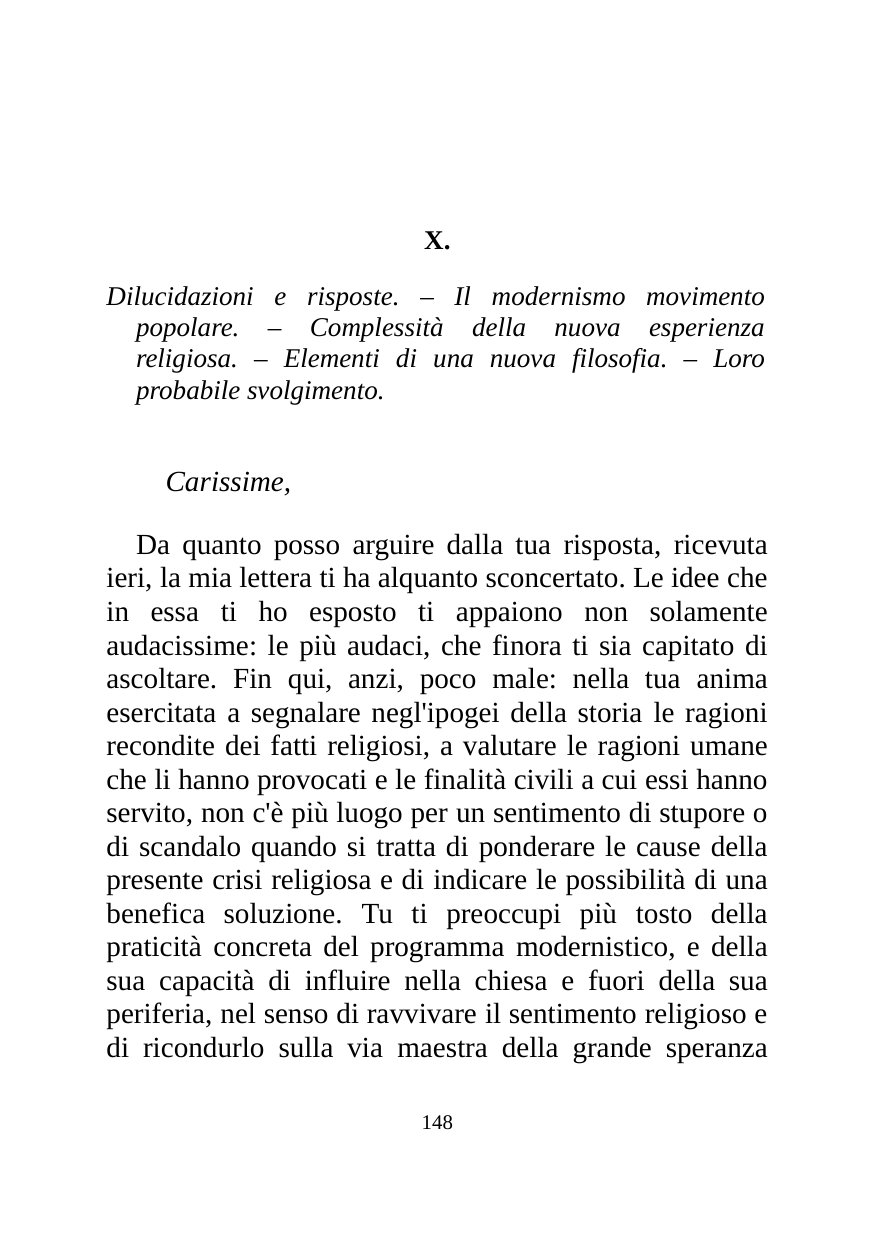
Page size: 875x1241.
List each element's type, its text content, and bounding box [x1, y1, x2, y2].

subtitle X. [106, 224, 768, 256]
text Carissime, [106, 464, 768, 497]
text Da quanto posso arguire dalla tua risposta, ricevuta ieri, la mia lettera ti ha alquanto sconcertato. Le idee che in essa ti ho esposto ti appaiono non solamente audacissime: le più audaci, che finora ti sia capitato di ascoltare. Fin qui, anzi, poco male: nella tua anima esercitata a segnalare negl'ipogei della storia le ragioni recondite dei fatti religiosi, a valutare le ragioni umane che li hanno provocati e le finalità civili a cui essi hanno servito, non c'è più luogo per un sentimento di stupore o di scandalo quando si tratta di ponderare le cause della presente crisi religiosa e di indicare le possibilità di una benefica soluzione. Tu ti preoccupi più tosto della praticità concreta del programma modernistico, e della sua capacità di influire nella chiesa e fuori della sua periferia, nel senso di ravvivare il sentimento religioso e di ricondurlo sulla via maestra della grande speranza [106, 527, 768, 1064]
subtitle Dilucidazioni e risposte. – Il modernismo movimento popolare. – Complessità della nuova esperienza religiosa. – Elementi di una nuova filosofia. – Loro probabile svolgimento. [106, 280, 768, 405]
